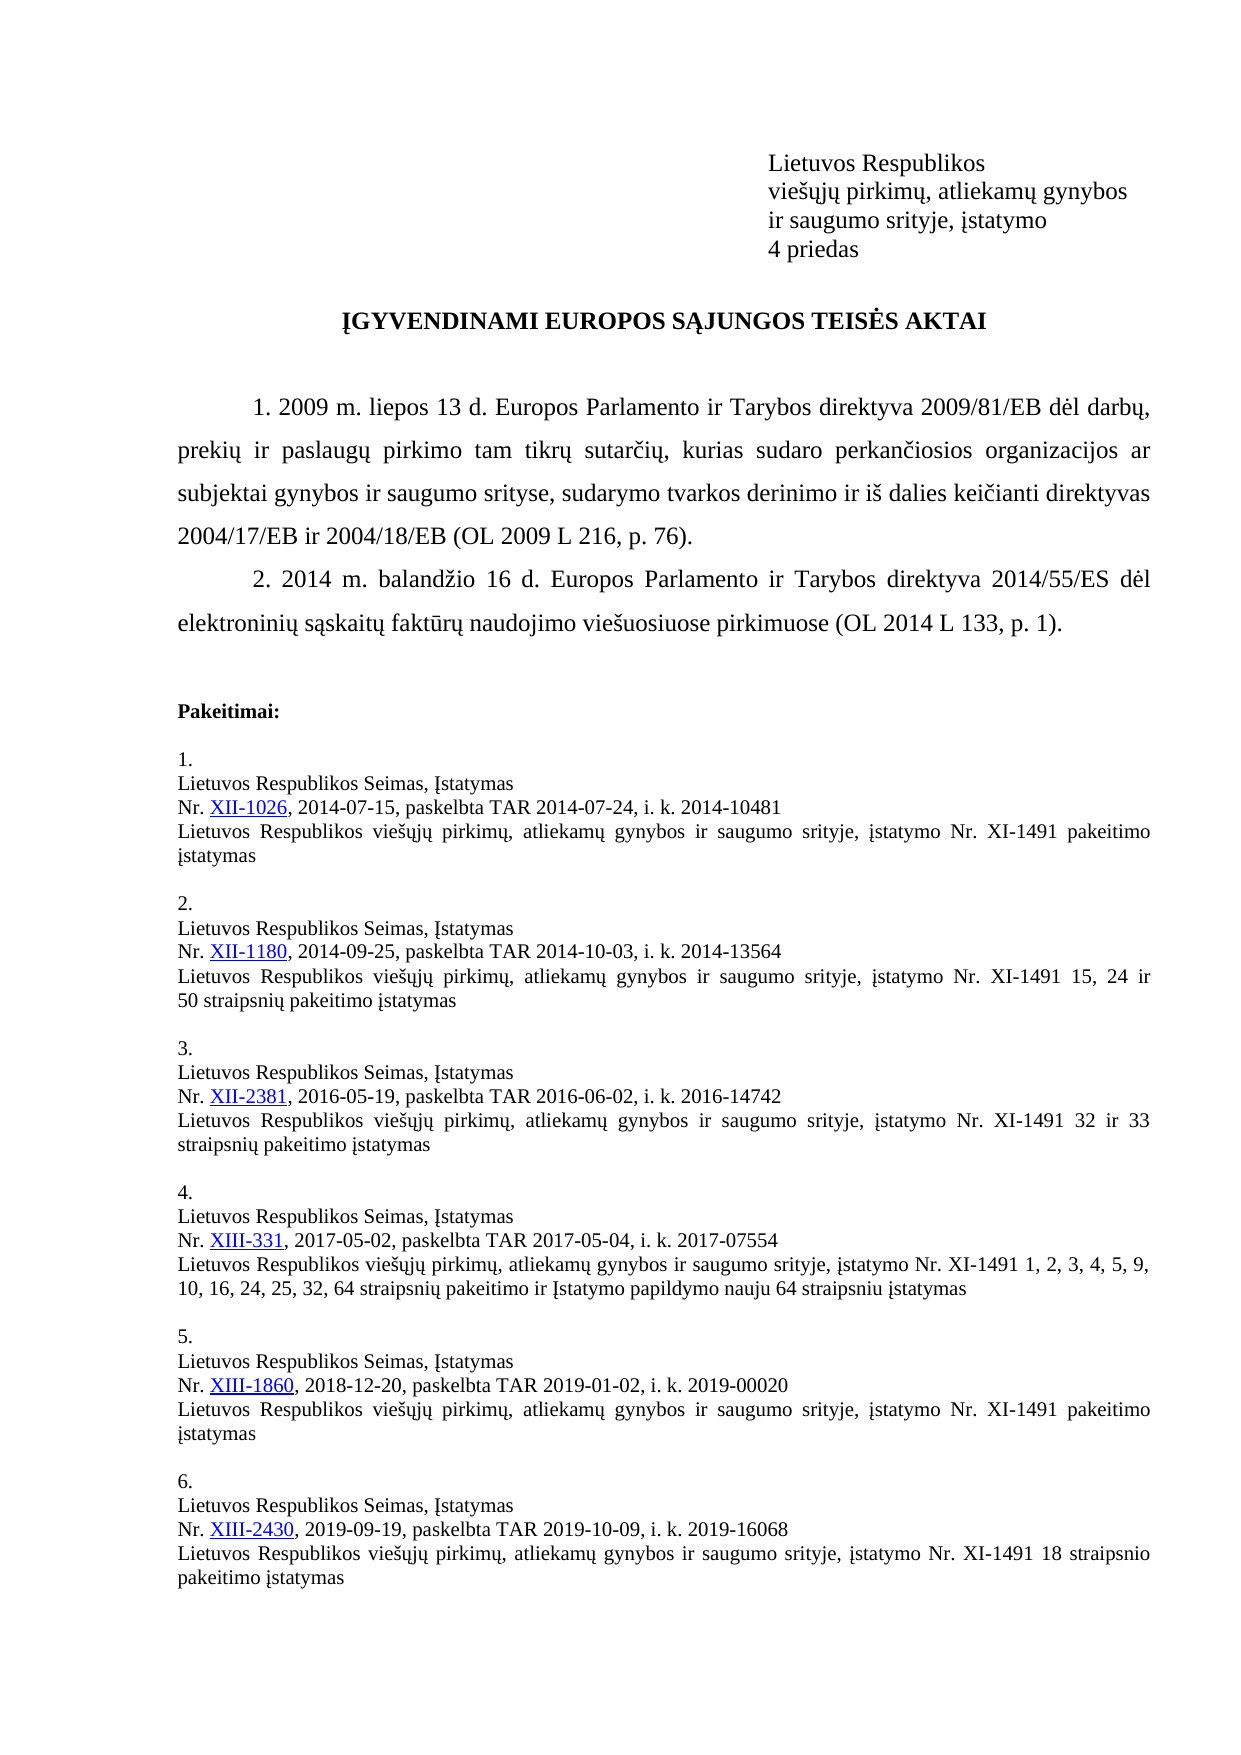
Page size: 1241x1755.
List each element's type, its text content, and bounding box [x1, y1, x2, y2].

text 1. [177, 747, 1152, 771]
text Lietuvos Respublikos viešųjų pirkimų, atliekamų gynybos ir saugumo srityje, įstatymo Nr. XI-1491 pakeitimo įstatymas [177, 819, 1152, 867]
text Nr. XIII-1860, 2018-12-20, paskelbta TAR 2019-01-02, i. k. 2019-00020 [177, 1373, 1152, 1397]
text Pakeitimai: [177, 699, 1152, 723]
text Nr. XII-1180, 2014-09-25, paskelbta TAR 2014-10-03, i. k. 2014-13564 [177, 939, 1152, 963]
text Lietuvos Respublikos Seimas, Įstatymas [177, 1060, 1152, 1084]
text 2. [177, 891, 1152, 915]
text 6. [177, 1469, 1152, 1493]
text Nr. XII-1026, 2014-07-15, paskelbta TAR 2014-07-24, i. k. 2014-10481 [177, 795, 1152, 819]
text 4 priedas [768, 234, 1152, 263]
text Lietuvos Respublikos viešųjų pirkimų, atliekamų gynybos ir saugumo srityje, įstatymo Nr. XI-1491 32 ir 33 straipsnių pakeitimo įstatymas [177, 1108, 1152, 1156]
text 4. [177, 1180, 1152, 1204]
text ir saugumo srityje, įstatymo [768, 205, 1152, 234]
text Nr. XIII-2430, 2019-09-19, paskelbta TAR 2019-10-09, i. k. 2019-16068 [177, 1517, 1152, 1541]
text 2. 2014 m. balandžio 16 d. Europos Parlamento ir Tarybos direktyva 2014/55/ES dėl elektroninių sąskaitų faktūrų naudojimo viešuosiuose pirkimuose (OL 2014 L 133, p. 1). [177, 564, 1152, 636]
text 3. [177, 1036, 1152, 1060]
text Lietuvos Respublikos Seimas, Įstatymas [177, 771, 1152, 795]
text 1. 2009 m. liepos 13 d. Europos Parlamento ir Tarybos direktyva 2009/81/EB dėl darbų, prekių ir paslaugų pirkimo tam tikrų sutarčių, kurias sudaro perkančiosios organizacijos ar subjektai gynybos ir saugumo srityse, sudarymo tvarkos derinimo ir iš dalies keičianti direktyvas 2004/17/EB ir 2004/18/EB (OL 2009 L 216, p. 76). [177, 392, 1152, 550]
text Lietuvos Respublikos Seimas, Įstatymas [177, 915, 1152, 939]
text ĮGYVENDINAMI EUROPOS SĄJUNGOS TEISĖS AKTAI [177, 306, 1152, 334]
text Lietuvos Respublikos viešųjų pirkimų, atliekamų gynybos ir saugumo srityje, įstatymo Nr. XI-1491 1, 2, 3, 4, 5, 9, 10, 16, 24, 25, 32, 64 straipsnių pakeitimo ir Įstatymo papildymo nauju 64 straipsniu įstatymas [177, 1252, 1152, 1300]
text Lietuvos Respublikos viešųjų pirkimų, atliekamų gynybos ir saugumo srityje, įstatymo Nr. XI-1491 18 straipsnio pakeitimo įstatymas [177, 1541, 1152, 1589]
text Lietuvos Respublikos [768, 148, 1152, 176]
text Nr. XIII-331, 2017-05-02, paskelbta TAR 2017-05-04, i. k. 2017-07554 [177, 1228, 1152, 1252]
text Lietuvos Respublikos Seimas, Įstatymas [177, 1493, 1152, 1517]
text viešųjų pirkimų, atliekamų gynybos [768, 176, 1152, 205]
text Lietuvos Respublikos Seimas, Įstatymas [177, 1348, 1152, 1373]
text 5. [177, 1324, 1152, 1348]
text Lietuvos Respublikos Seimas, Įstatymas [177, 1204, 1152, 1228]
text Nr. XII-2381, 2016-05-19, paskelbta TAR 2016-06-02, i. k. 2016-14742 [177, 1084, 1152, 1108]
text Lietuvos Respublikos viešųjų pirkimų, atliekamų gynybos ir saugumo srityje, įstatymo Nr. XI-1491 15, 24 ir 50 straipsnių pakeitimo įstatymas [177, 963, 1152, 1012]
text Lietuvos Respublikos viešųjų pirkimų, atliekamų gynybos ir saugumo srityje, įstatymo Nr. XI-1491 pakeitimo įstatymas [177, 1397, 1152, 1445]
